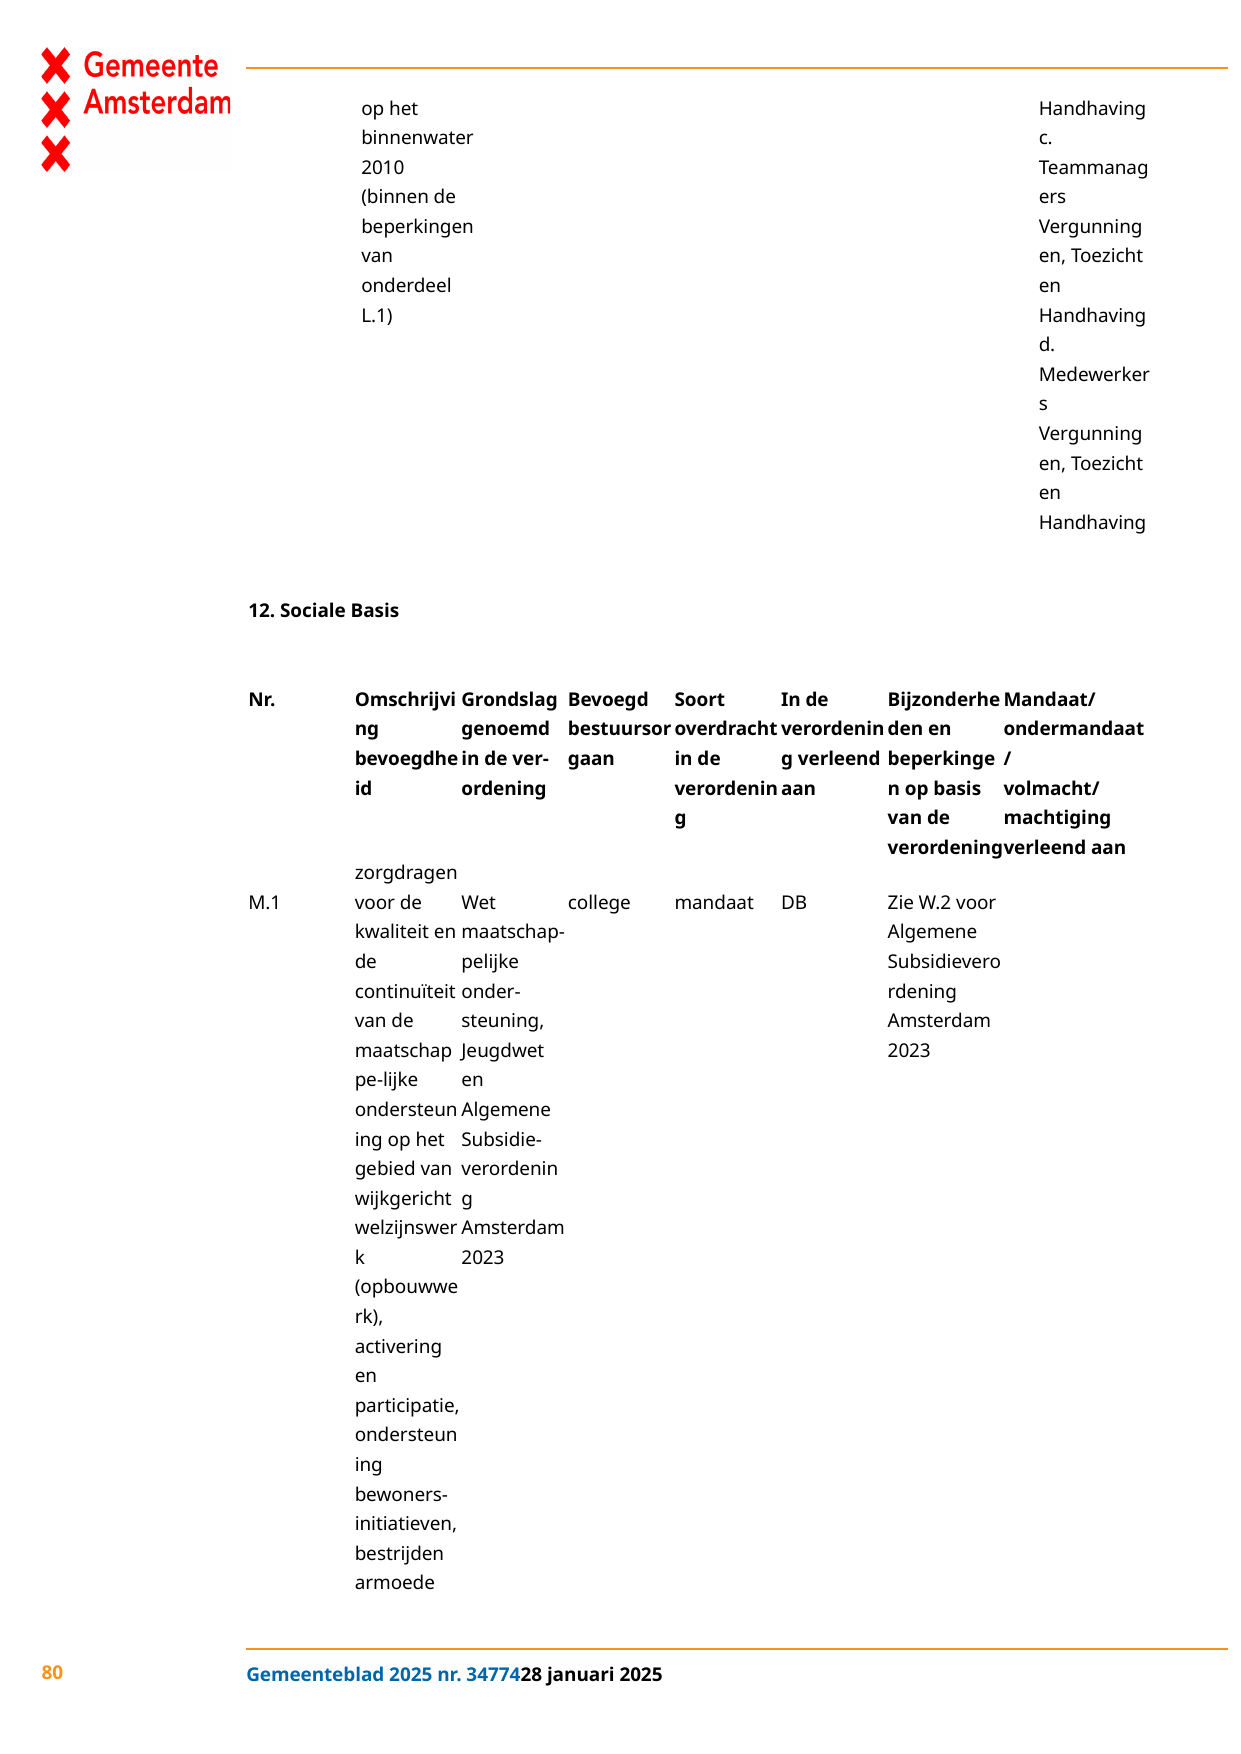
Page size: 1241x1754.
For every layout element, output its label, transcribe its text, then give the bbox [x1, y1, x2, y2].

table_cell college [568, 860, 674, 1595]
table_cell [587, 95, 700, 535]
table_header Bevoegd bestuursorgaan [568, 656, 674, 859]
picture [41, 47, 231, 172]
table_cell [1003, 860, 1152, 1595]
table_cell Zie W.2 voor Algemene Subsidieverordening Amsterdam 2023 [888, 860, 1003, 1595]
table_cell zorgdragen voor de kwaliteit en de continuïteit van de maatschappe-lijke ondersteuning op het gebied van wijkgericht welzijnswerk (opbouwwerk), activering en participatie, ondersteuning bewoners-initiatieven, bestrijden armoede [355, 860, 461, 1595]
table_cell M.1 [248, 860, 354, 1595]
table_cell Handhaving c. Teammanagers Vergunningen, Toezicht en Handhaving d. Medewerkers Vergunningen, Toezicht en Handhaving [1039, 95, 1152, 535]
table_header Mandaat/ ondermandaat / volmacht/machtiging verleend aan [1003, 656, 1152, 859]
table_header In de verordening verleend aan [781, 656, 887, 859]
table_cell [926, 95, 1038, 535]
table_header Soort overdracht in de verordening [674, 656, 781, 859]
table_cell mandaat [674, 860, 781, 1595]
table_cell [474, 95, 587, 535]
table_header Grondslag genoemd in de ver-ordening [461, 656, 568, 859]
table_header Nr. [248, 656, 354, 859]
table_cell [813, 95, 926, 535]
table_cell DB [781, 860, 887, 1595]
table_cell Wet maatschap-pelijke onder-steuning, Jeugdwet en Algemene Subsidie-verordening Amsterdam 2023 [461, 860, 568, 1595]
table_cell [700, 95, 813, 535]
table_cell [248, 95, 361, 535]
table_header Omschrijving bevoegdheid [355, 656, 461, 859]
table_header Bijzonderheden en beperkingen op basis van de verordening [888, 656, 1003, 859]
table_cell op het binnenwater 2010 (binnen de beperkingen van onderdeel L.1) [361, 95, 474, 535]
text 12. Sociale Basis [248, 597, 1152, 623]
